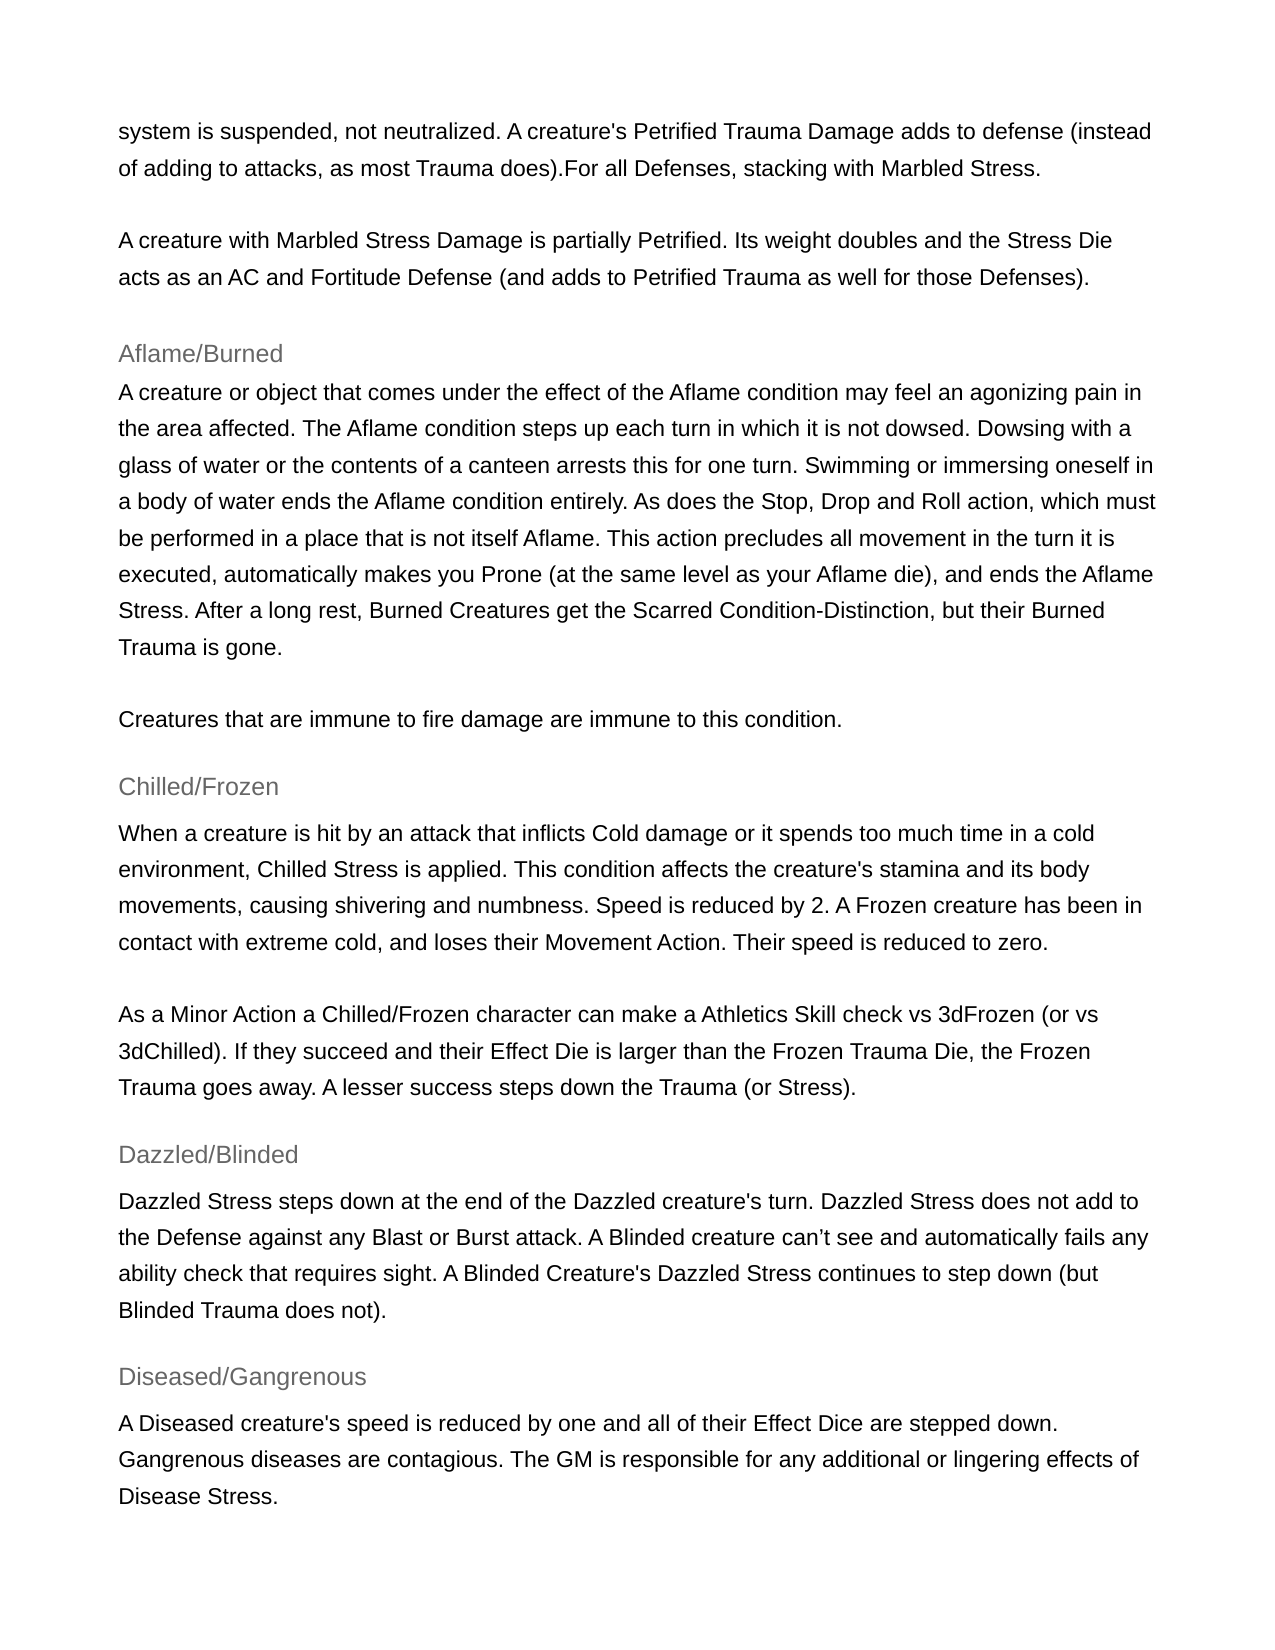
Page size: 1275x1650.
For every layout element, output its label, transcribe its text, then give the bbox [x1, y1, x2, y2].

subtitle Dazzled/Blinded [118, 1140, 1157, 1168]
text A creature with Marbled Stress Damage is partially Petrified. Its weight doubles and the Stress Die acts as an AC and Fortitude Defense (and adds to Petrified Trauma as well for those Defenses). [118, 227, 1157, 290]
text Dazzled Stress steps down at the end of the Dazzled creature's turn. Dazzled Stress does not add to the Defense against any Blast or Burst attack. A Blinded creature can’t see and automatically fails any ability check that requires sight. A Blinded Creature's Dazzled Stress continues to step down (but Blinded Trauma does not). [118, 1188, 1157, 1323]
text Creatures that are immune to fire damage are immune to this condition. [118, 706, 1157, 733]
text Aflame/Burned [118, 339, 1157, 368]
text system is suspended, not neutralized. A creature's Petrified Trauma Damage adds to defense (instead of adding to attacks, as most Trauma does).For all Defenses, stacking with Marbled Stress. [118, 118, 1157, 181]
subtitle Diseased/Gangrenous [118, 1362, 1157, 1391]
subtitle Chilled/Frozen [118, 772, 1157, 801]
text A creature or object that comes under the effect of the Aflame condition may feel an agonizing pain in the area affected. The Aflame condition steps up each turn in which it is not dowsed. Dowsing with a glass of water or the contents of a canteen arrests this for one turn. Swimming or immersing oneself in a body of water ends the Aflame condition entirely. As does the Stop, Drop and Roll action, which must be performed in a place that is not itself Aflame. This action precludes all movement in the turn it is executed, automatically makes you Prone (at the same level as your Aflame die), and ends the Aflame Stress. After a long rest, Burned Creatures get the Scarred Condition-Distinction, but their Burned Trauma is gone. [118, 379, 1157, 660]
text As a Minor Action a Chilled/Frozen character can make a Athletics Skill check vs 3dFrozen (or vs 3dChilled). If they succeed and their Effect Die is larger than the Frozen Trauma Die, the Frozen Trauma goes away. A lesser success steps down the Trauma (or Stress). [118, 1001, 1157, 1101]
text When a creature is hit by an attack that inflicts Cold damage or it spends too much time in a cold environment, Chilled Stress is applied. This condition affects the creature's stamina and its body movements, causing shivering and numbness. Speed is reduced by 2. A Frozen creature has been in contact with extreme cold, and loses their Movement Action. Their speed is reduced to zero. [118, 820, 1157, 955]
text A Diseased creature's speed is reduced by one and all of their Effect Dice are stepped down. Gangrenous diseases are contagious. The GM is responsible for any additional or lingering effects of Disease Stress. [118, 1410, 1157, 1509]
